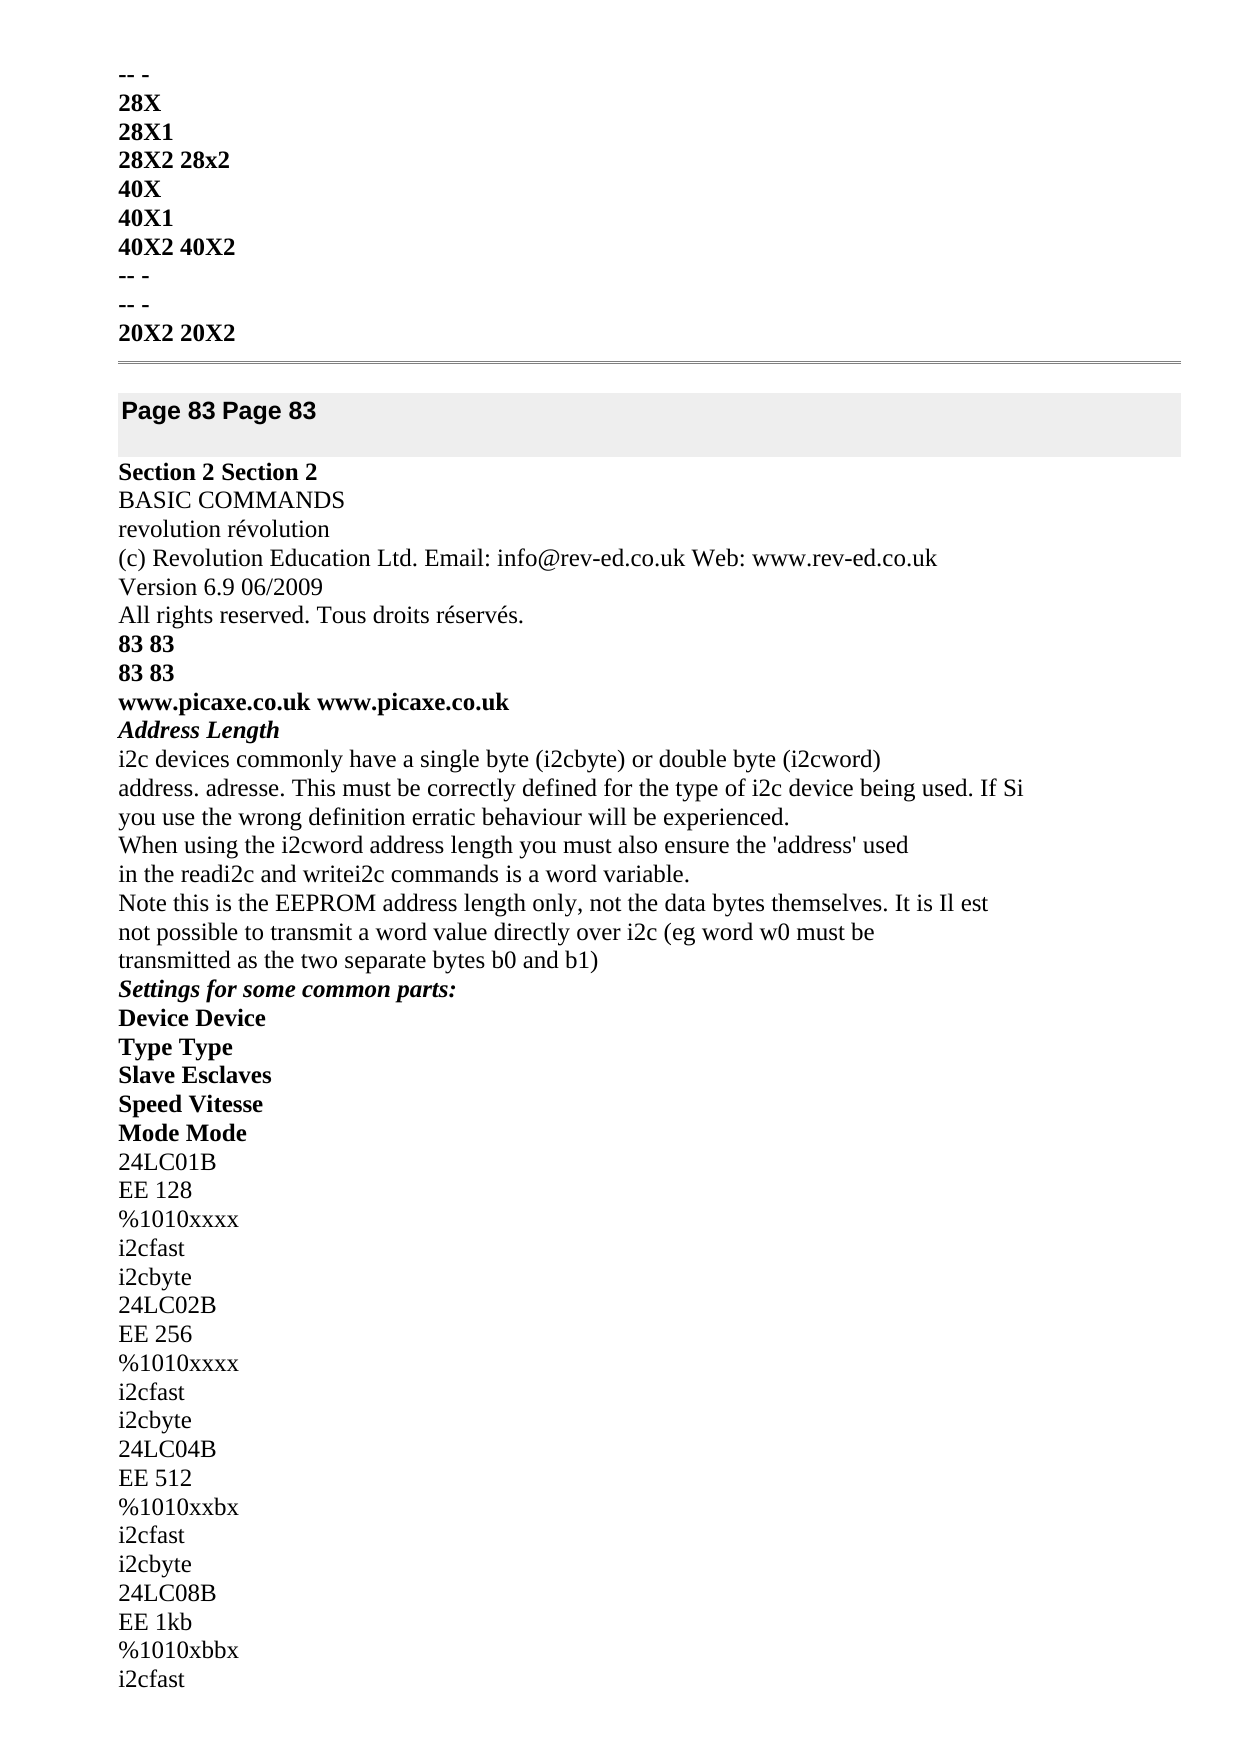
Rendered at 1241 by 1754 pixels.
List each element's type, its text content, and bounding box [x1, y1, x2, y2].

text address. adresse. This must be correctly defined for the type of i2c device being used. If Si [118, 773, 1181, 802]
text When using the i2cword address length you must also ensure the 'address' used [118, 831, 1181, 859]
text -- - [118, 260, 1181, 289]
text Settings for some common parts: [118, 974, 1181, 1003]
text i2c devices commonly have a single byte (i2cbyte) or double byte (i2cword) [118, 744, 1181, 773]
text EE 128 [118, 1176, 1181, 1204]
text i2cbyte [118, 1262, 1181, 1291]
text Address Length [118, 716, 1181, 744]
text %1010xxxx [118, 1204, 1181, 1233]
text Type Type [118, 1032, 1181, 1061]
text 40X2 40X2 [118, 232, 1181, 260]
text 24LC08B [118, 1578, 1181, 1607]
text 83 83 [118, 629, 1181, 658]
text %1010xbbx [118, 1636, 1181, 1664]
text 20X2 20X2 [118, 318, 1181, 347]
text i2cfast [118, 1233, 1181, 1262]
text i2cbyte [118, 1549, 1181, 1578]
text BASIC COMMANDS [118, 486, 1181, 514]
text Version 6.9 06/2009 [118, 572, 1181, 601]
text EE 512 [118, 1463, 1181, 1492]
text Speed Vitesse [118, 1089, 1181, 1118]
text -- - [118, 289, 1181, 318]
text EE 1kb [118, 1607, 1181, 1636]
text 24LC04B [118, 1434, 1181, 1463]
text (c) Revolution Education Ltd. Email: info@rev-ed.co.uk Web: www.rev-ed.co.uk [118, 543, 1181, 572]
text i2cbyte [118, 1406, 1181, 1434]
text 83 83 [118, 658, 1181, 687]
text %1010xxxx [118, 1348, 1181, 1377]
text you use the wrong definition erratic behaviour will be experienced. [118, 802, 1181, 831]
text not possible to transmit a word value directly over i2c (eg word w0 must be [118, 917, 1181, 946]
text All rights reserved. Tous droits réservés. [118, 601, 1181, 629]
text Mode Mode [118, 1118, 1181, 1147]
text 40X1 [118, 203, 1181, 232]
text 28X1 [118, 117, 1181, 145]
text 40X [118, 174, 1181, 203]
text in the readi2c and writei2c commands is a word variable. [118, 859, 1181, 888]
text 28X [118, 88, 1181, 117]
text EE 256 [118, 1319, 1181, 1348]
text 28X2 28x2 [118, 145, 1181, 174]
text revolution révolution [118, 514, 1181, 543]
text transmitted as the two separate bytes b0 and b1) [118, 946, 1181, 974]
text 24LC01B [118, 1147, 1181, 1176]
text i2cfast [118, 1377, 1181, 1406]
text i2cfast [118, 1521, 1181, 1549]
text Device Device [118, 1003, 1181, 1032]
text Slave Esclaves [118, 1061, 1181, 1089]
text %1010xxbx [118, 1492, 1181, 1521]
text Section 2 Section 2 [118, 457, 1181, 486]
text -- - [118, 59, 1181, 88]
text Note this is the EEPROM address length only, not the data bytes themselves. It is Il est [118, 888, 1181, 917]
table_header Page 83 Page 83 [118, 393, 1181, 457]
text 24LC02B [118, 1291, 1181, 1319]
text www.picaxe.co.uk www.picaxe.co.uk [118, 687, 1181, 716]
text i2cfast [118, 1664, 1181, 1693]
